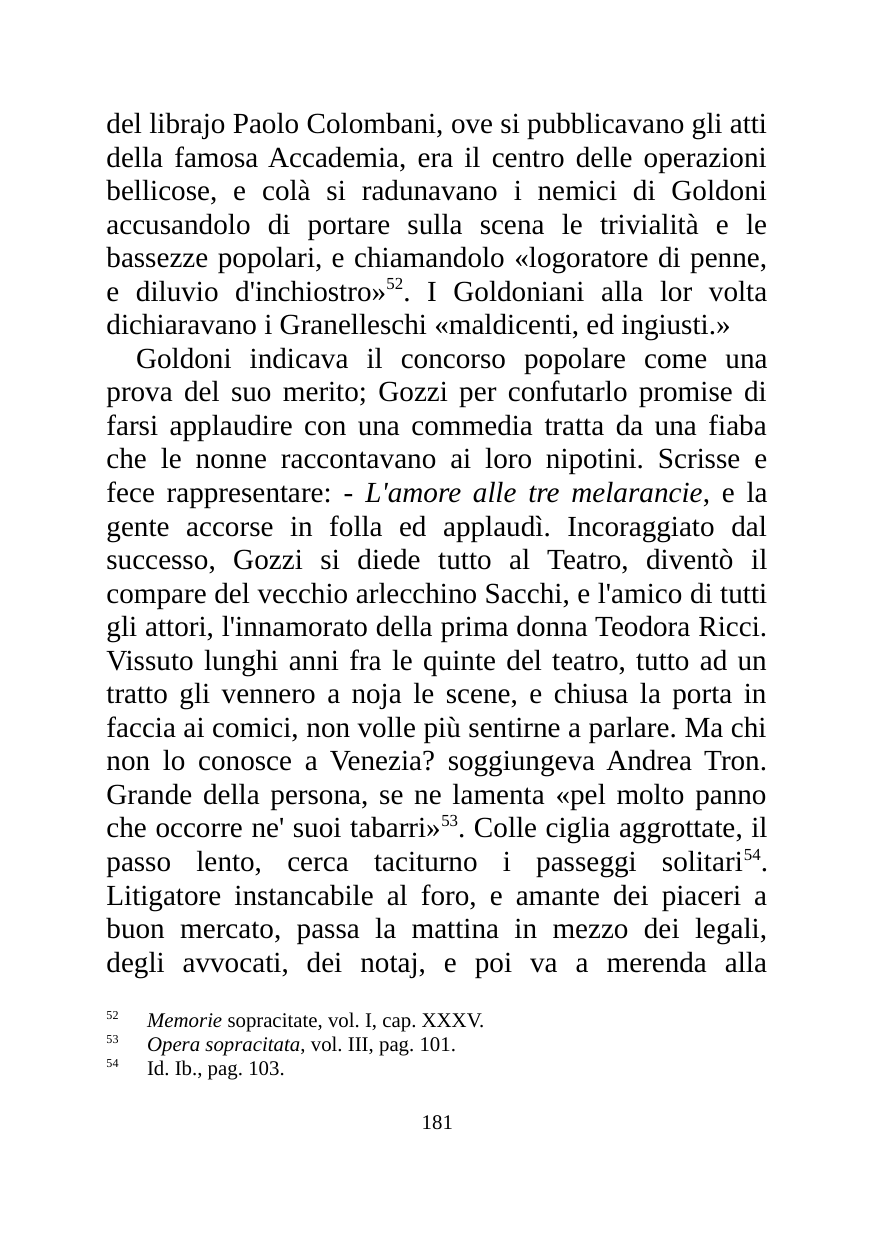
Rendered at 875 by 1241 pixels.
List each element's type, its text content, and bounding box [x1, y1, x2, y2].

text Goldoni indicava il concorso popolare come una prova del suo merito; Gozzi per confutarlo promise di farsi applaudire con una commedia tratta da una fiaba che le nonne raccontavano ai loro nipotini. Scrisse e fece rappresentare: - L'amore alle tre melarancie, e la gente accorse in folla ed applaudì. Incoraggiato dal successo, Gozzi si diede tutto al Teatro, diventò il compare del vecchio arlecchino Sacchi, e l'amico di tutti gli attori, l'innamorato della prima donna Teodora Ricci. Vissuto lunghi anni fra le quinte del teatro, tutto ad un tratto gli vennero a noja le scene, e chiusa la porta in faccia ai comici, non volle più sentirne a parlare. Ma chi non lo conosce a Venezia? soggiungeva Andrea Tron. Grande della persona, se ne lamenta «pel molto panno che occorre ne' suoi tabarri». Colle ciglia aggrottate, il passo lento, cerca taciturno i passeggi solitari. Litigatore instancabile al foro, e amante dei piaceri a buon mercato, passa la mattina in mezzo dei legali, degli avvocati, dei notaj, e poi va a merenda alla [106, 341, 768, 978]
text Memorie sopracitate, vol. I, cap. XXXV. [106, 1008, 768, 1032]
text Id. Ib., pag. 103. [106, 1056, 768, 1080]
text del librajo Paolo Colombani, ove si pubblicavano gli atti della famosa Accademia, era il centro delle operazioni bellicose, e colà si radunavano i nemici di Goldoni accusandolo di portare sulla scena le trivialità e le bassezze popolari, e chiamandolo «logoratore di penne, e diluvio d'inchiostro». I Goldoniani alla lor volta dichiaravano i Granelleschi «maldicenti, ed ingiusti.» [106, 106, 768, 341]
text Opera sopracitata, vol. III, pag. 101. [106, 1032, 768, 1056]
